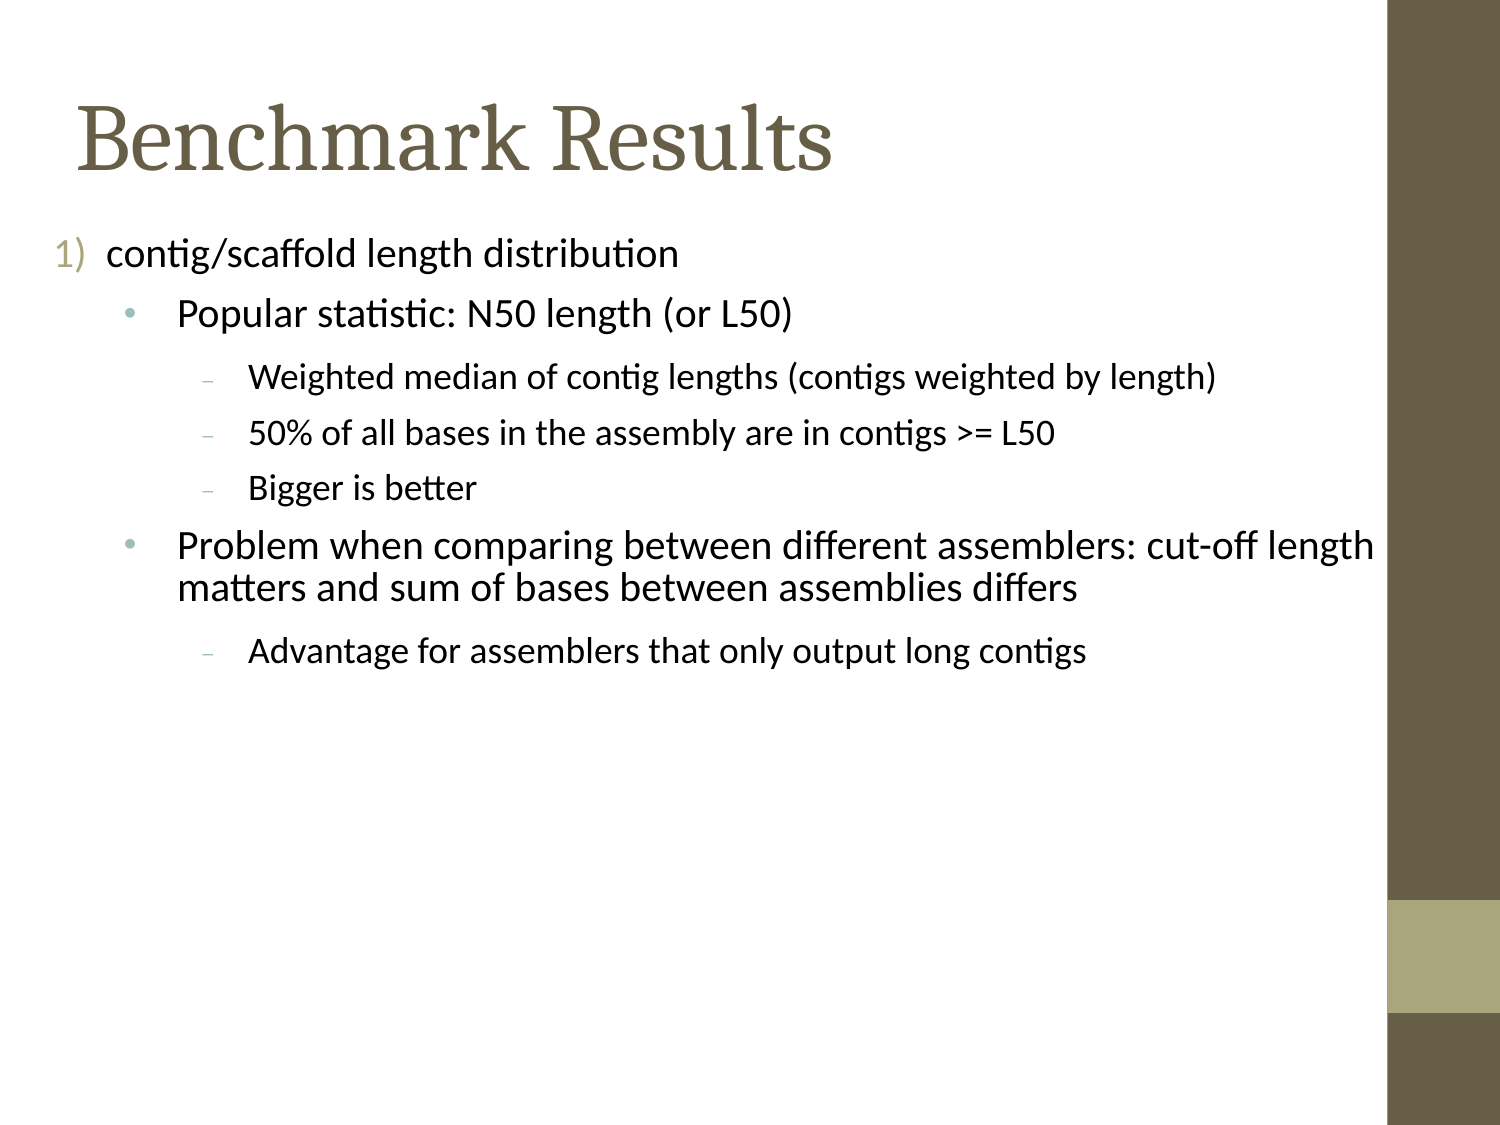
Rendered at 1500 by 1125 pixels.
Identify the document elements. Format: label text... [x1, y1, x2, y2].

title Benchmark Results [75, 82, 1326, 195]
list contig/scaffold length distribution Popular statistic: N50 length (or L50) Weighted median of contig lengths (contigs weighted by length) 50% of all bases in the assembly are in contigs >= L50 Bigger is better Problem when comparing between different assemblers: cut-off length matters and sum of bases between assemblies differs Advantage for assemblers that only output long contigs [35, 236, 1382, 1063]
